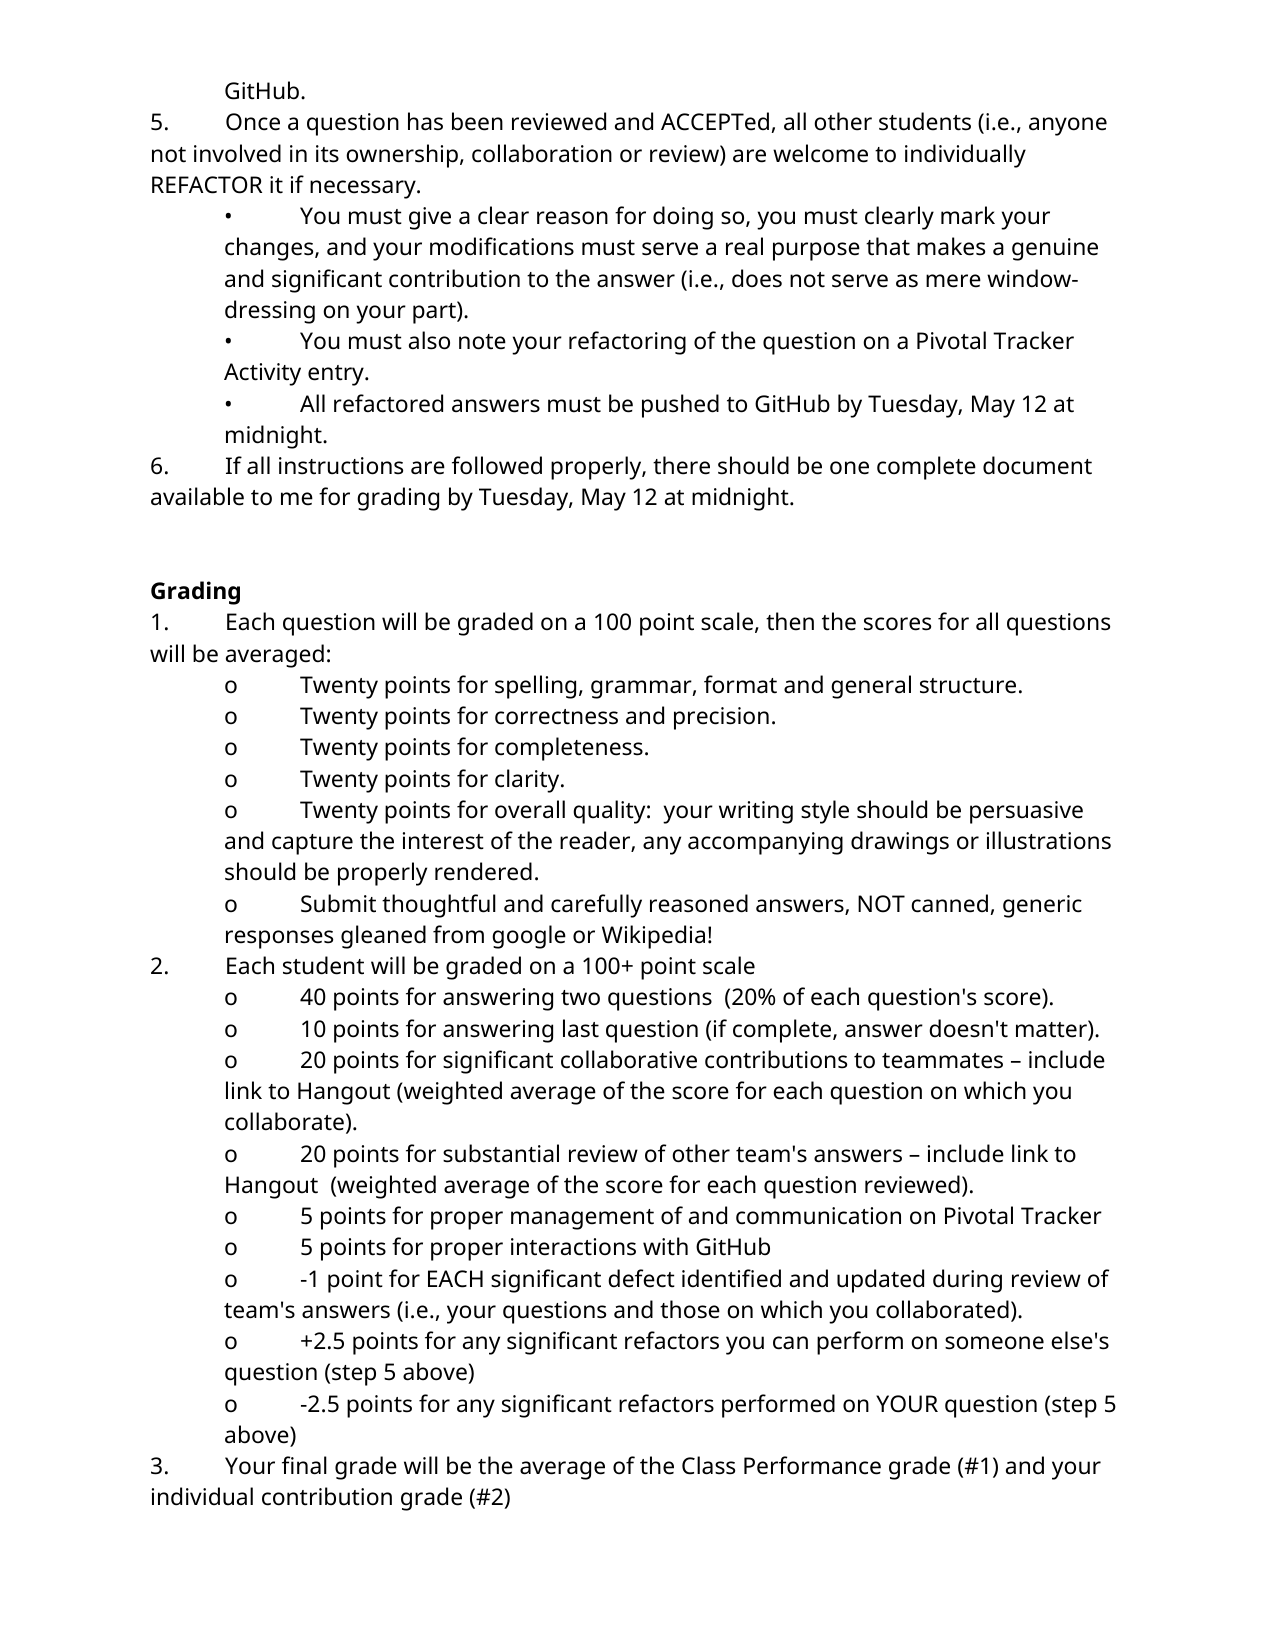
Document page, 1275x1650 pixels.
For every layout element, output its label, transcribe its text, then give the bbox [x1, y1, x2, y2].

text o Twenty points for completeness. [224, 731, 1125, 762]
text o Twenty points for correctness and precision. [224, 700, 1125, 731]
text 5. Once a question has been reviewed and ACCEPTed, all other students (i.e., anyone not involved in its ownership, collaboration or review) are welcome to individually REFACTOR it if necessary. [150, 106, 1125, 200]
text GitHub. [224, 75, 1125, 106]
text o 5 points for proper interactions with GitHub [224, 1231, 1125, 1262]
text 1. Each question will be graded on a 100 point scale, then the scores for all questions will be averaged: [150, 606, 1125, 669]
text • You must give a clear reason for doing so, you must clearly mark your changes, and your modifications must serve a real purpose that makes a genuine and significant contribution to the answer (i.e., does not serve as mere window-dressing on your part). [224, 200, 1125, 325]
text o Twenty points for spelling, grammar, format and general structure. [224, 669, 1125, 700]
text o 5 points for proper management of and communication on Pivotal Tracker [224, 1200, 1125, 1231]
text 6. If all instructions are followed properly, there should be one complete document available to me for grading by Tuesday, May 12 at midnight. [150, 450, 1125, 512]
text o Twenty points for clarity. [224, 762, 1125, 794]
text Grading [150, 575, 1125, 606]
text o +2.5 points for any significant refactors you can perform on someone else's question (step 5 above) [224, 1325, 1125, 1387]
text • All refactored answers must be pushed to GitHub by Tuesday, May 12 at midnight. [224, 387, 1125, 450]
text • You must also note your refactoring of the question on a Pivotal Tracker Activity entry. [224, 325, 1125, 387]
text o 40 points for answering two questions (20% of each question's score). [224, 981, 1125, 1012]
text o 10 points for answering last question (if complete, answer doesn't matter). [224, 1012, 1125, 1044]
text o Twenty points for overall quality: your writing style should be persuasive and capture the interest of the reader, any accompanying drawings or illustrations should be properly rendered. [224, 794, 1125, 887]
text o Submit thoughtful and carefully reasoned answers, NOT canned, generic responses gleaned from google or Wikipedia! [224, 887, 1125, 950]
text o 20 points for significant collaborative contributions to teammates – include link to Hangout (weighted average of the score for each question on which you collaborate). [224, 1044, 1125, 1137]
text 2. Each student will be graded on a 100+ point scale [150, 950, 1125, 981]
text 3. Your final grade will be the average of the Class Performance grade (#1) and your individual contribution grade (#2) [150, 1450, 1125, 1512]
text o 20 points for substantial review of other team's answers – include link to Hangout (weighted average of the score for each question reviewed). [224, 1137, 1125, 1200]
text o -2.5 points for any significant refactors performed on YOUR question (step 5 above) [224, 1387, 1125, 1450]
text o -1 point for EACH significant defect identified and updated during review of team's answers (i.e., your questions and those on which you collaborated). [224, 1262, 1125, 1325]
